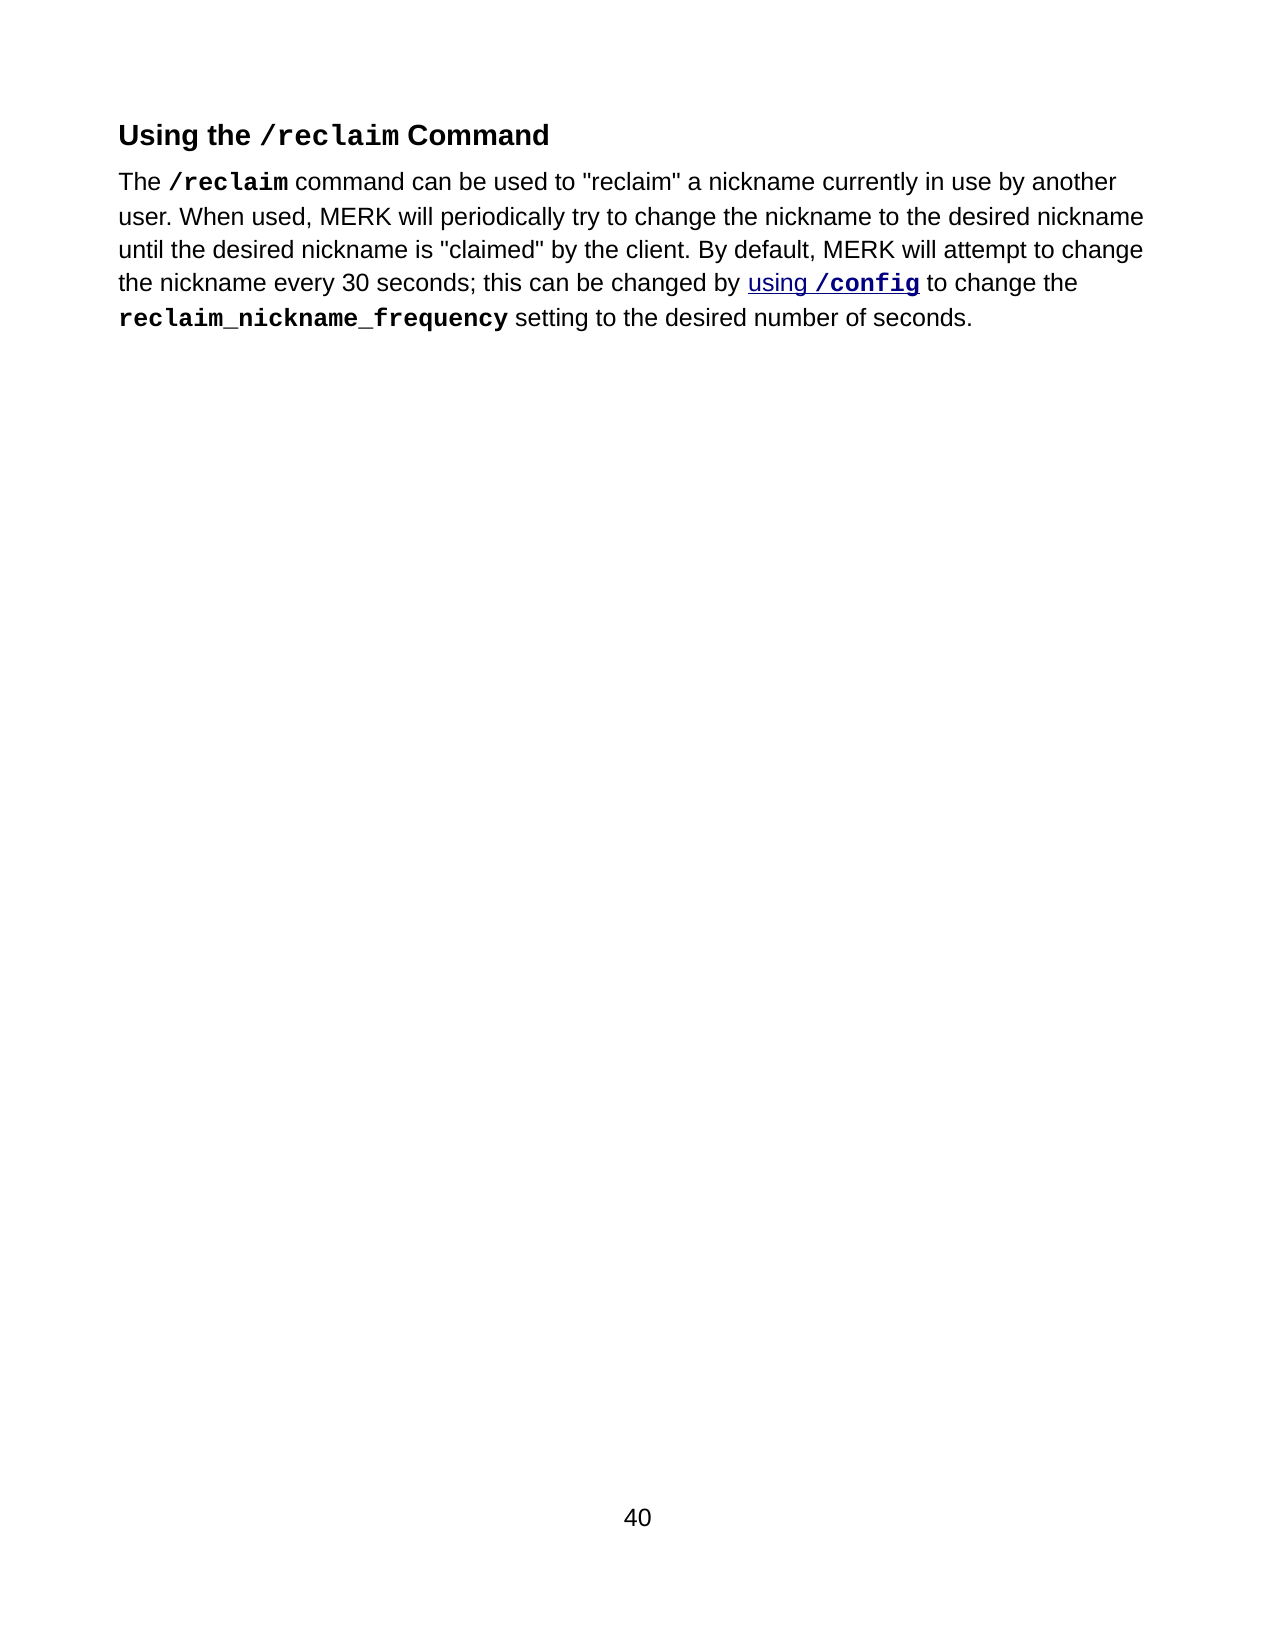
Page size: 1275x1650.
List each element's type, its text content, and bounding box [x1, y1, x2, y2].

text The /reclaim command can be used to "reclaim" a nickname currently in use by another user. When used, MERK will periodically try to change the nickname to the desired nickname until the desired nickname is "claimed" by the client. By default, MERK will attempt to change the nickname every 30 seconds; this can be changed by using /config to change the reclaim_nickname_frequency setting to the desired number of seconds. [118, 167, 1157, 334]
subtitle Using the /reclaim Command [118, 118, 1157, 154]
